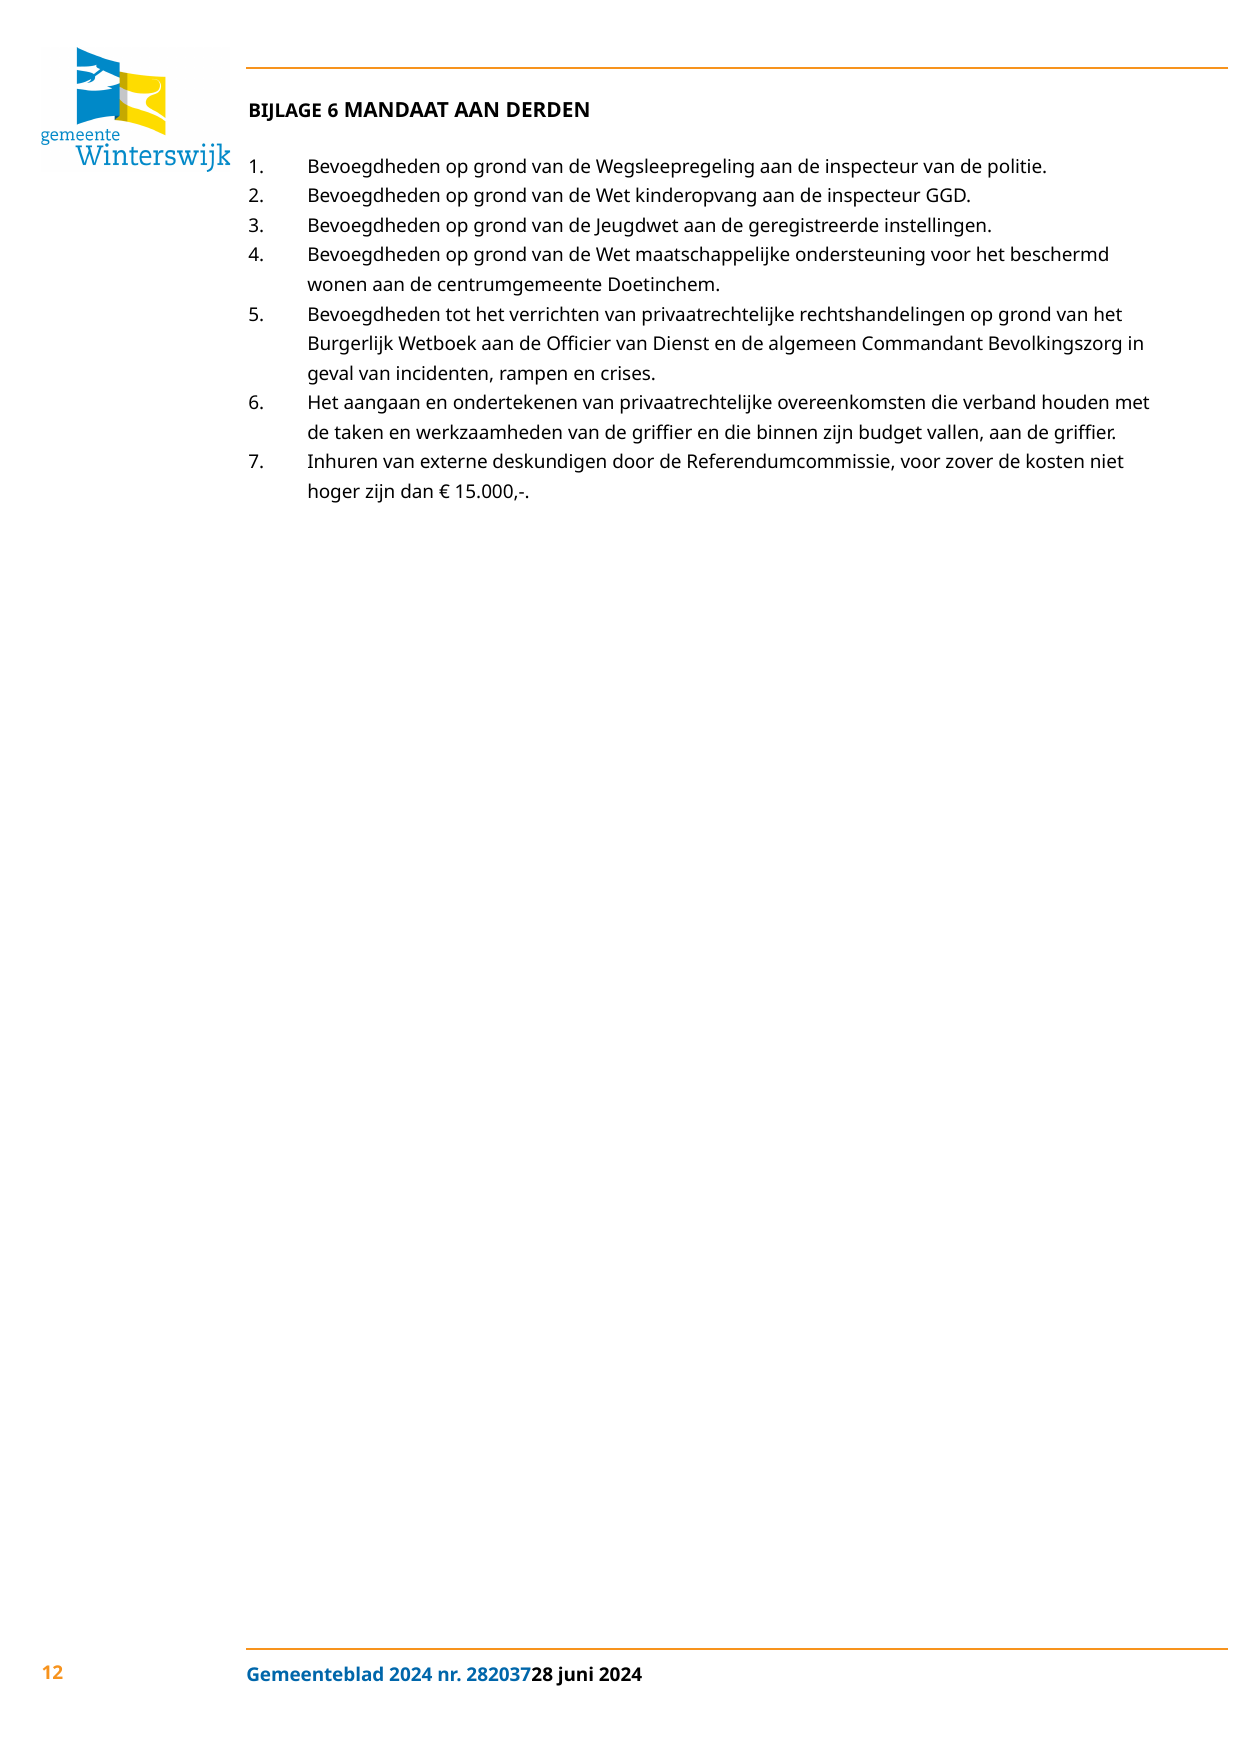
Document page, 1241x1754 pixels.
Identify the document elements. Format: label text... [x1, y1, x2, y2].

picture [225, 153, 231, 162]
list Inhuren van externe deskundigen door de Referendumcommissie, voor zover de kosten niet hoger zijn dan € 15.000,-. [248, 449, 1152, 504]
text BIJLAGE 6 MANDAAT AAN DERDEN [248, 95, 1152, 123]
list Bevoegdheden tot het verrichten van privaatrechtelijke rechtshandelingen op grond van het Burgerlijk Wetboek aan de Officier van Dienst en de algemeen Commandant Bevolkingszorg in geval van incidenten, rampen en crises. [248, 301, 1152, 386]
list Bevoegdheden op grond van de Wegsleepregeling aan de inspecteur van de politie. [248, 153, 1152, 179]
list Bevoegdheden op grond van de Wet maatschappelijke ondersteuning voor het beschermd wonen aan de centrumgemeente Doetinchem. [248, 242, 1152, 297]
list Bevoegdheden op grond van de Wet kinderopvang aan de inspecteur GGD. [248, 182, 1152, 208]
picture [41, 47, 231, 172]
list Het aangaan en ondertekenen van privaatrechtelijke overeenkomsten die verband houden met de taken en werkzaamheden van de griffier en die binnen zijn budget vallen, aan de griffier. [248, 389, 1152, 445]
list Bevoegdheden op grond van de Jeugdwet aan de geregistreerde instellingen. [248, 212, 1152, 238]
